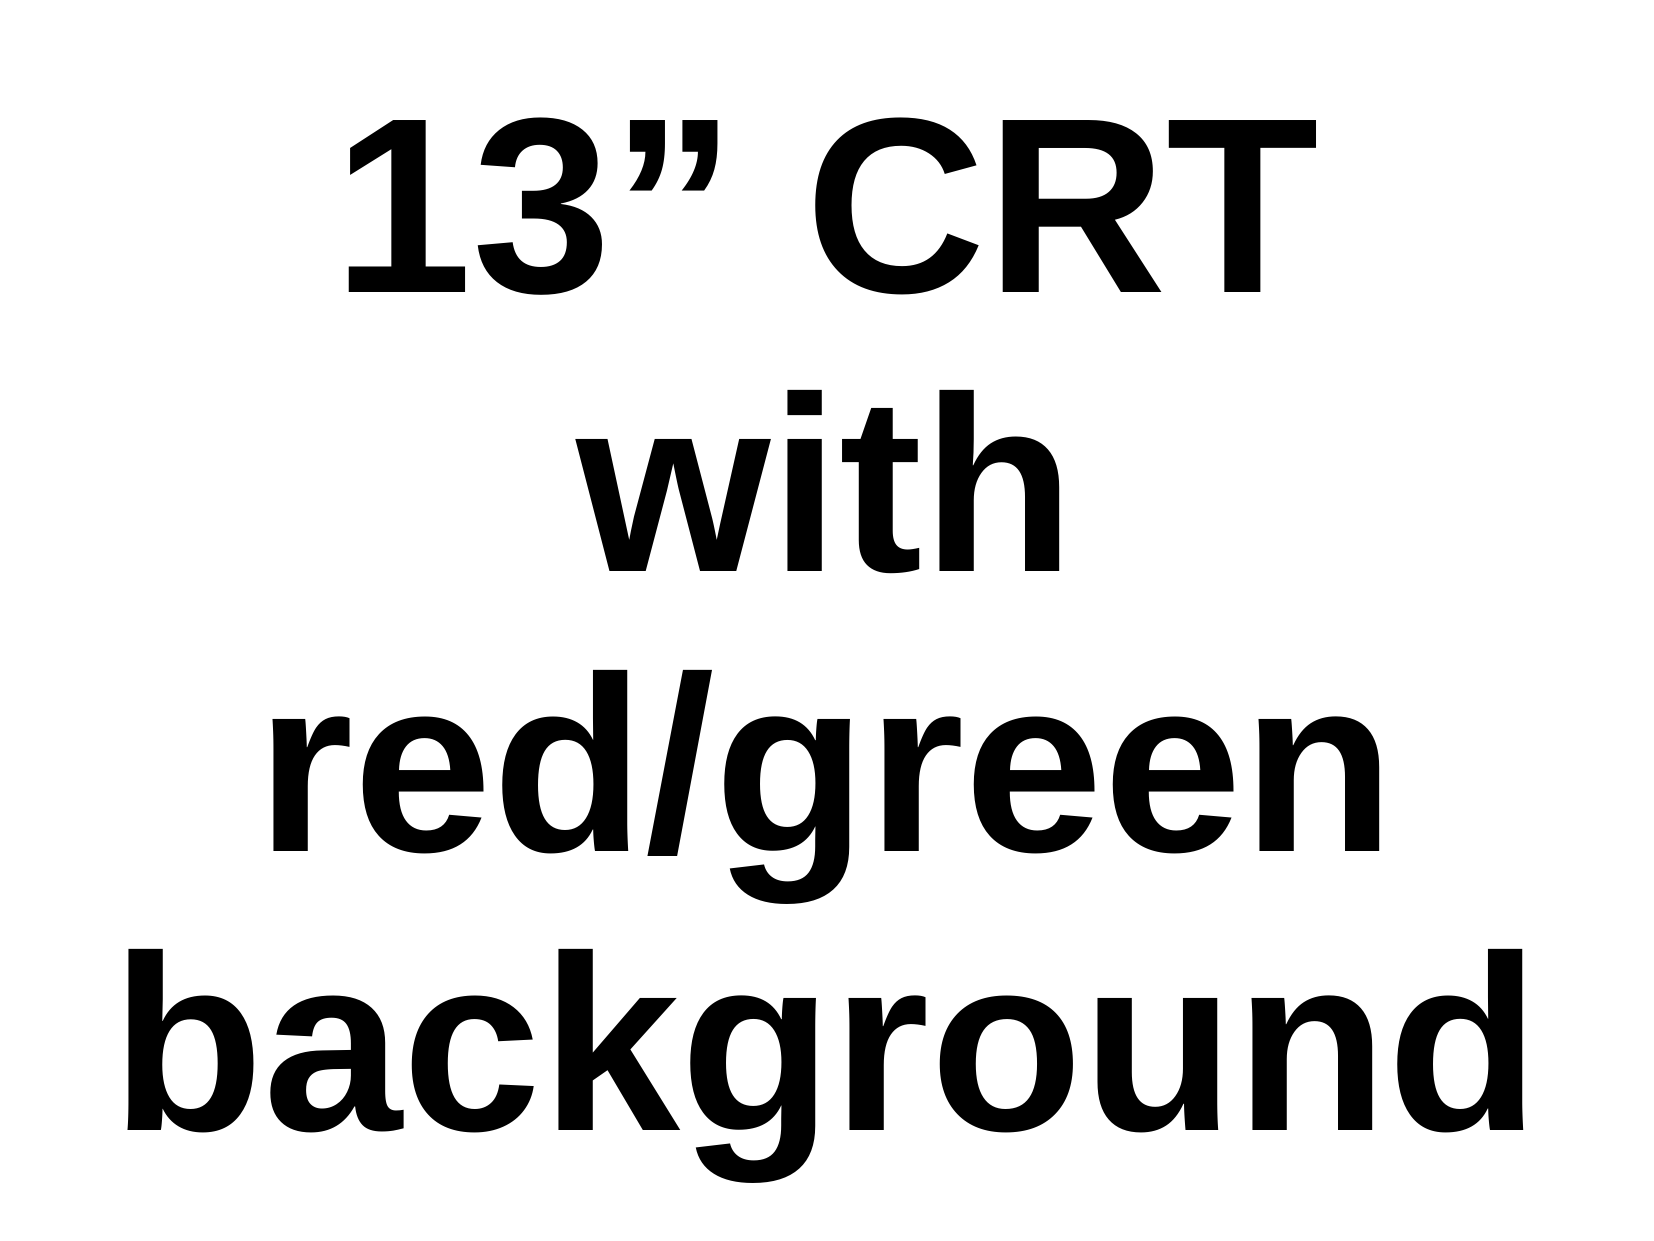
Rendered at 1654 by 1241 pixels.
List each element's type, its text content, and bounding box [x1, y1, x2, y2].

title 13” CRT with red/green background [82, 49, 1571, 1201]
